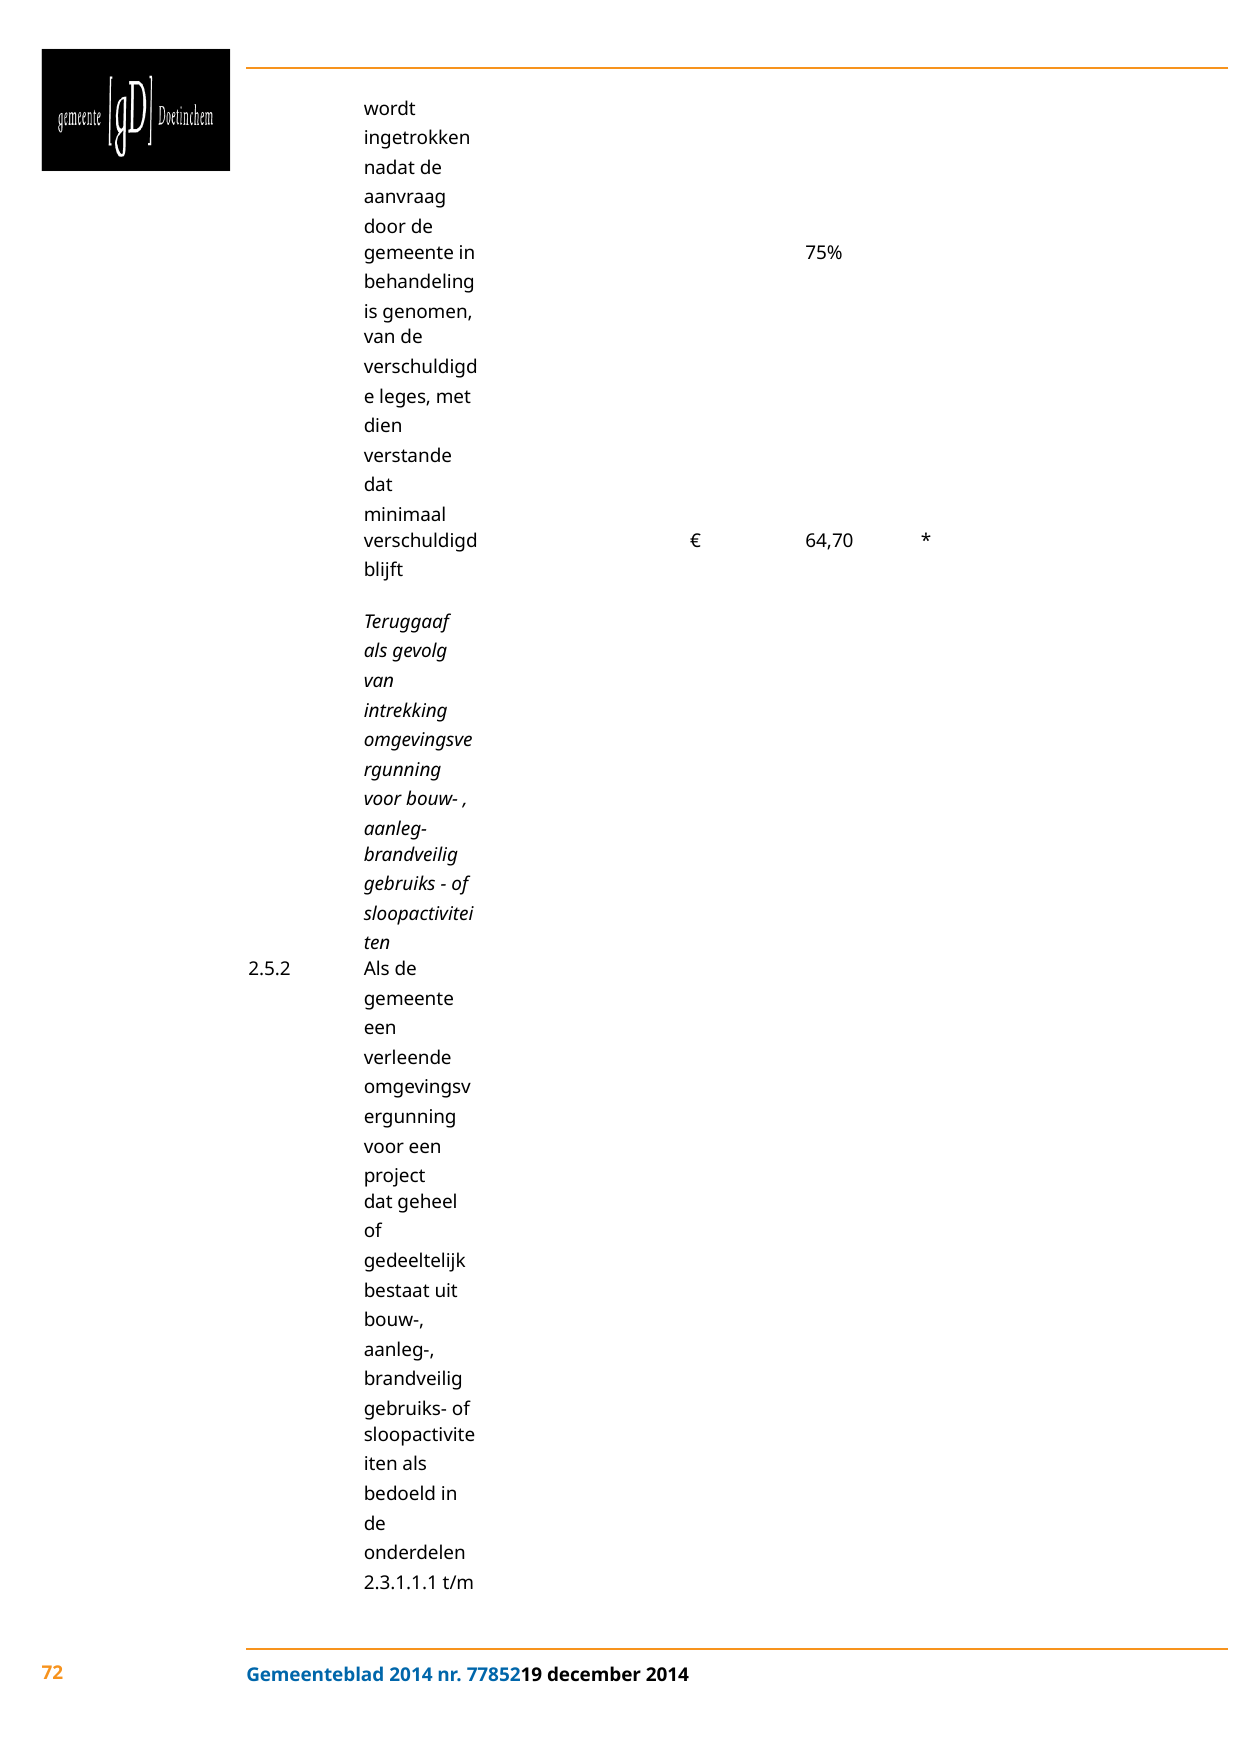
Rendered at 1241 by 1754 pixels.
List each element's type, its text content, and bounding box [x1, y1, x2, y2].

table_cell verschuldigd blijft [364, 527, 479, 582]
table_cell wordt ingetrokken nadat de aanvraag door de [364, 95, 479, 239]
table_cell [805, 582, 921, 608]
table_cell [921, 841, 1036, 955]
table_cell [479, 95, 690, 239]
table_cell [479, 324, 690, 527]
table_cell Als de gemeente een verleende omgevingsvergunning voor een project [364, 955, 479, 1188]
table_cell [690, 582, 805, 608]
table_cell [690, 95, 805, 239]
table_cell [248, 841, 363, 955]
table_cell [690, 324, 805, 527]
table_cell dat geheel of gedeeltelijk bestaat uit bouw-, aanleg-, brandveilig gebruiks- of [364, 1188, 479, 1421]
table_cell [364, 582, 479, 608]
table_cell [248, 1421, 363, 1594]
table_cell [690, 841, 805, 955]
table_cell [248, 582, 363, 608]
table_cell [690, 955, 805, 1188]
table_cell [479, 608, 690, 841]
table_cell [479, 582, 690, 608]
table_cell [690, 1188, 805, 1421]
table_cell € [690, 527, 805, 582]
table_cell [248, 239, 363, 324]
table_cell [479, 955, 690, 1188]
table_cell [248, 324, 363, 527]
table_cell [479, 527, 690, 582]
table_cell [805, 841, 921, 955]
table_cell [248, 527, 363, 582]
table_cell [805, 324, 921, 527]
table_cell brandveilig gebruiks - of sloopactiviteiten [364, 841, 479, 955]
table_cell [805, 95, 921, 239]
table_cell sloopactiviteiten als bedoeld in de onderdelen 2.3.1.1.1 t/m [364, 1421, 479, 1594]
table_cell van de verschuldigde leges, met dien verstande dat minimaal [364, 324, 479, 527]
table_cell [921, 239, 1036, 324]
table_cell [1036, 582, 1152, 608]
table_cell [479, 239, 690, 324]
table_cell [690, 1421, 805, 1594]
table_cell 64,70 [805, 527, 921, 582]
table_cell 75% [805, 239, 921, 324]
table_cell [479, 1421, 690, 1594]
table_cell [805, 955, 921, 1188]
table_cell [479, 1188, 690, 1421]
picture [41, 47, 231, 172]
table_cell Teruggaaf als gevolg van intrekking omgevingsvergunning voor bouw- , aanleg- [364, 608, 479, 841]
table_cell * [921, 527, 1036, 582]
table_cell [248, 1188, 363, 1421]
table_cell gemeente in behandeling is genomen, [364, 239, 479, 324]
table_cell [479, 841, 690, 955]
table_cell [690, 239, 805, 324]
table_cell [248, 95, 363, 239]
table_cell [248, 608, 363, 841]
table_cell [690, 608, 805, 841]
table_cell 2.5.2 [248, 955, 363, 1188]
table_cell [921, 582, 1036, 608]
